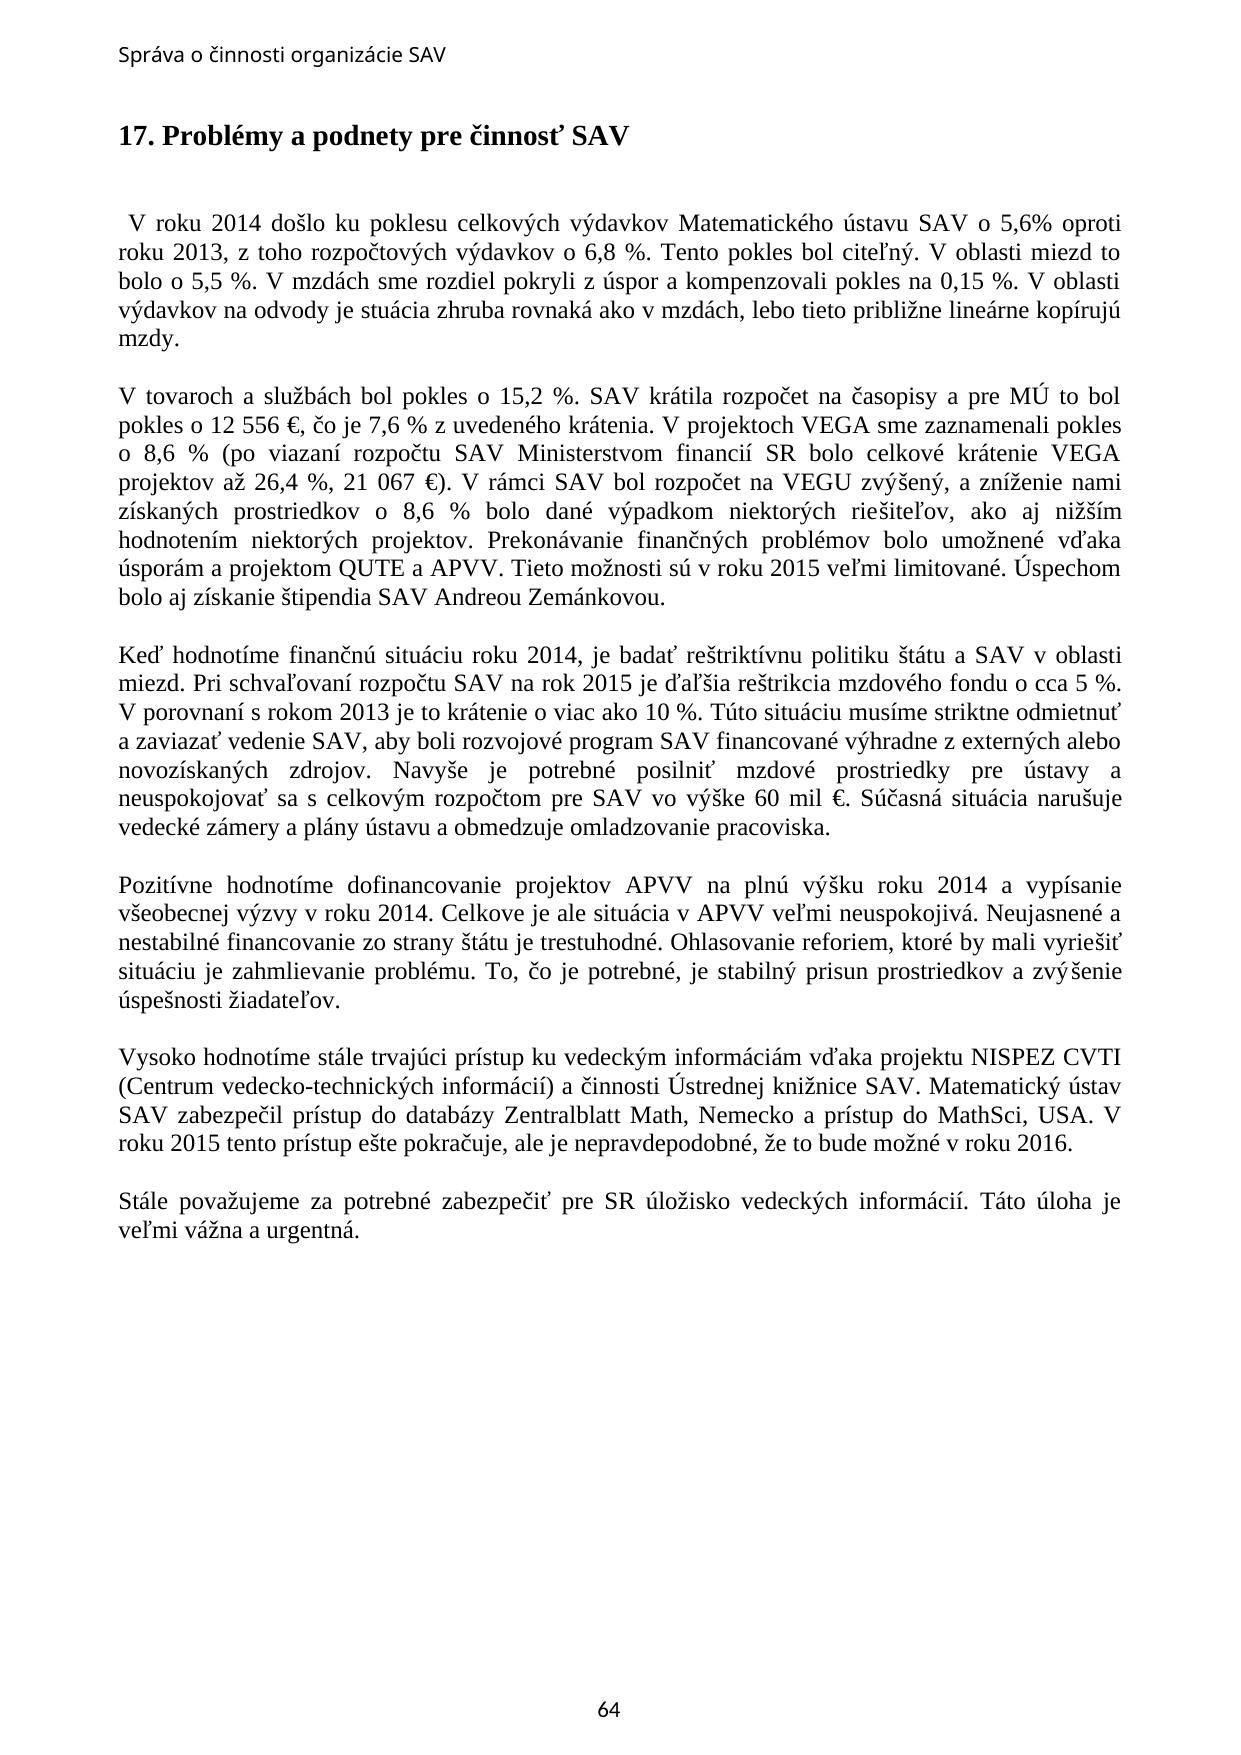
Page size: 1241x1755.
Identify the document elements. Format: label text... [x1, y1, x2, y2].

text Keď hodnotíme finančnú situáciu roku 2014, je badať reštriktívnu politiku štátu a SAV v oblasti miezd. Pri schvaľovaní rozpočtu SAV na rok 2015 je ďaľšia reštrikcia mzdového fondu o cca 5 %. V porovnaní s rokom 2013 je to krátenie o viac ako 10 %. Túto situáciu musíme striktne odmietnuť a zaviazať vedenie SAV, aby boli rozvojové program SAV financované výhradne z externých alebo novozískaných zdrojov. Navyše je potrebné posilniť mzdové prostriedky pre ústavy a neuspokojovať sa s celkovým rozpočtom pre SAV vo výške 60 mil €. Súčasná situácia narušuje vedecké zámery a plány ústavu a obmedzuje omladzovanie pracoviska. [118, 640, 1122, 841]
text V tovaroch a službách bol pokles o 15,2 %. SAV krátila rozpočet na časopisy a pre MÚ to bol pokles o 12 556 €, čo je 7,6 % z uvedeného krátenia. V projektoch VEGA sme zaznamenali pokles o 8,6 % (po viazaní rozpočtu SAV Ministerstvom financií SR bolo celkové krátenie VEGA projektov až 26,4 %, 21 067 €). V rámci SAV bol rozpočet na VEGU zvýšený, a zníženie nami získaných prostriedkov o 8,6 % bolo dané výpadkom niektorých riešiteľov, ako aj nižším hodnotením niektorých projektov. Prekonávanie finančných problémov bolo umožnené vďaka úsporám a projektom QUTE a APVV. Tieto možnosti sú v roku 2015 veľmi limitované. Úspechom bolo aj získanie štipendia SAV Andreou Zemánkovou. [118, 381, 1122, 611]
text Vysoko hodnotíme stále trvajúci prístup ku vedeckým informáciám vďaka projektu NISPEZ CVTI (Centrum vedecko-technických informácií) a činnosti Ústrednej knižnice SAV. Matematický ústav SAV zabezpečil prístup do databázy Zentralblatt Math, Nemecko a prístup do MathSci, USA. V roku 2015 tento prístup ešte pokračuje, ale je nepravdepodobné, že to bude možné v roku 2016. [118, 1042, 1122, 1157]
text Pozitívne hodnotíme dofinancovanie projektov APVV na plnú výšku roku 2014 a vypísanie všeobecnej výzvy v roku 2014. Celkove je ale situácia v APVV veľmi neuspokojivá. Neujasnené a nestabilné financovanie zo strany štátu je trestuhodné. Ohlasovanie reforiem, ktoré by mali vyriešiť situáciu je zahmlievanie problému. To, čo je potrebné, je stabilný prisun prostriedkov a zvýšenie úspešnosti žiadateľov. [118, 870, 1122, 1013]
text 17. Problémy a podnety pre činnosť SAV [118, 118, 1122, 208]
text V roku 2014 došlo ku poklesu celkových výdavkov Matematického ústavu SAV o 5,6% oproti roku 2013, z toho rozpočtových výdavkov o 6,8 %. Tento pokles bol citeľný. V oblasti miezd to bolo o 5,5 %. V mzdách sme rozdiel pokryli z úspor a kompenzovali pokles na 0,15 %. V oblasti výdavkov na odvody je stuácia zhruba rovnaká ako v mzdách, lebo tieto približne lineárne kopírujú mzdy. [118, 208, 1122, 352]
text Stále považujeme za potrebné zabezpečiť pre SR úložisko vedeckých informácií. Táto úloha je veľmi vážna a urgentná. [118, 1186, 1122, 1243]
